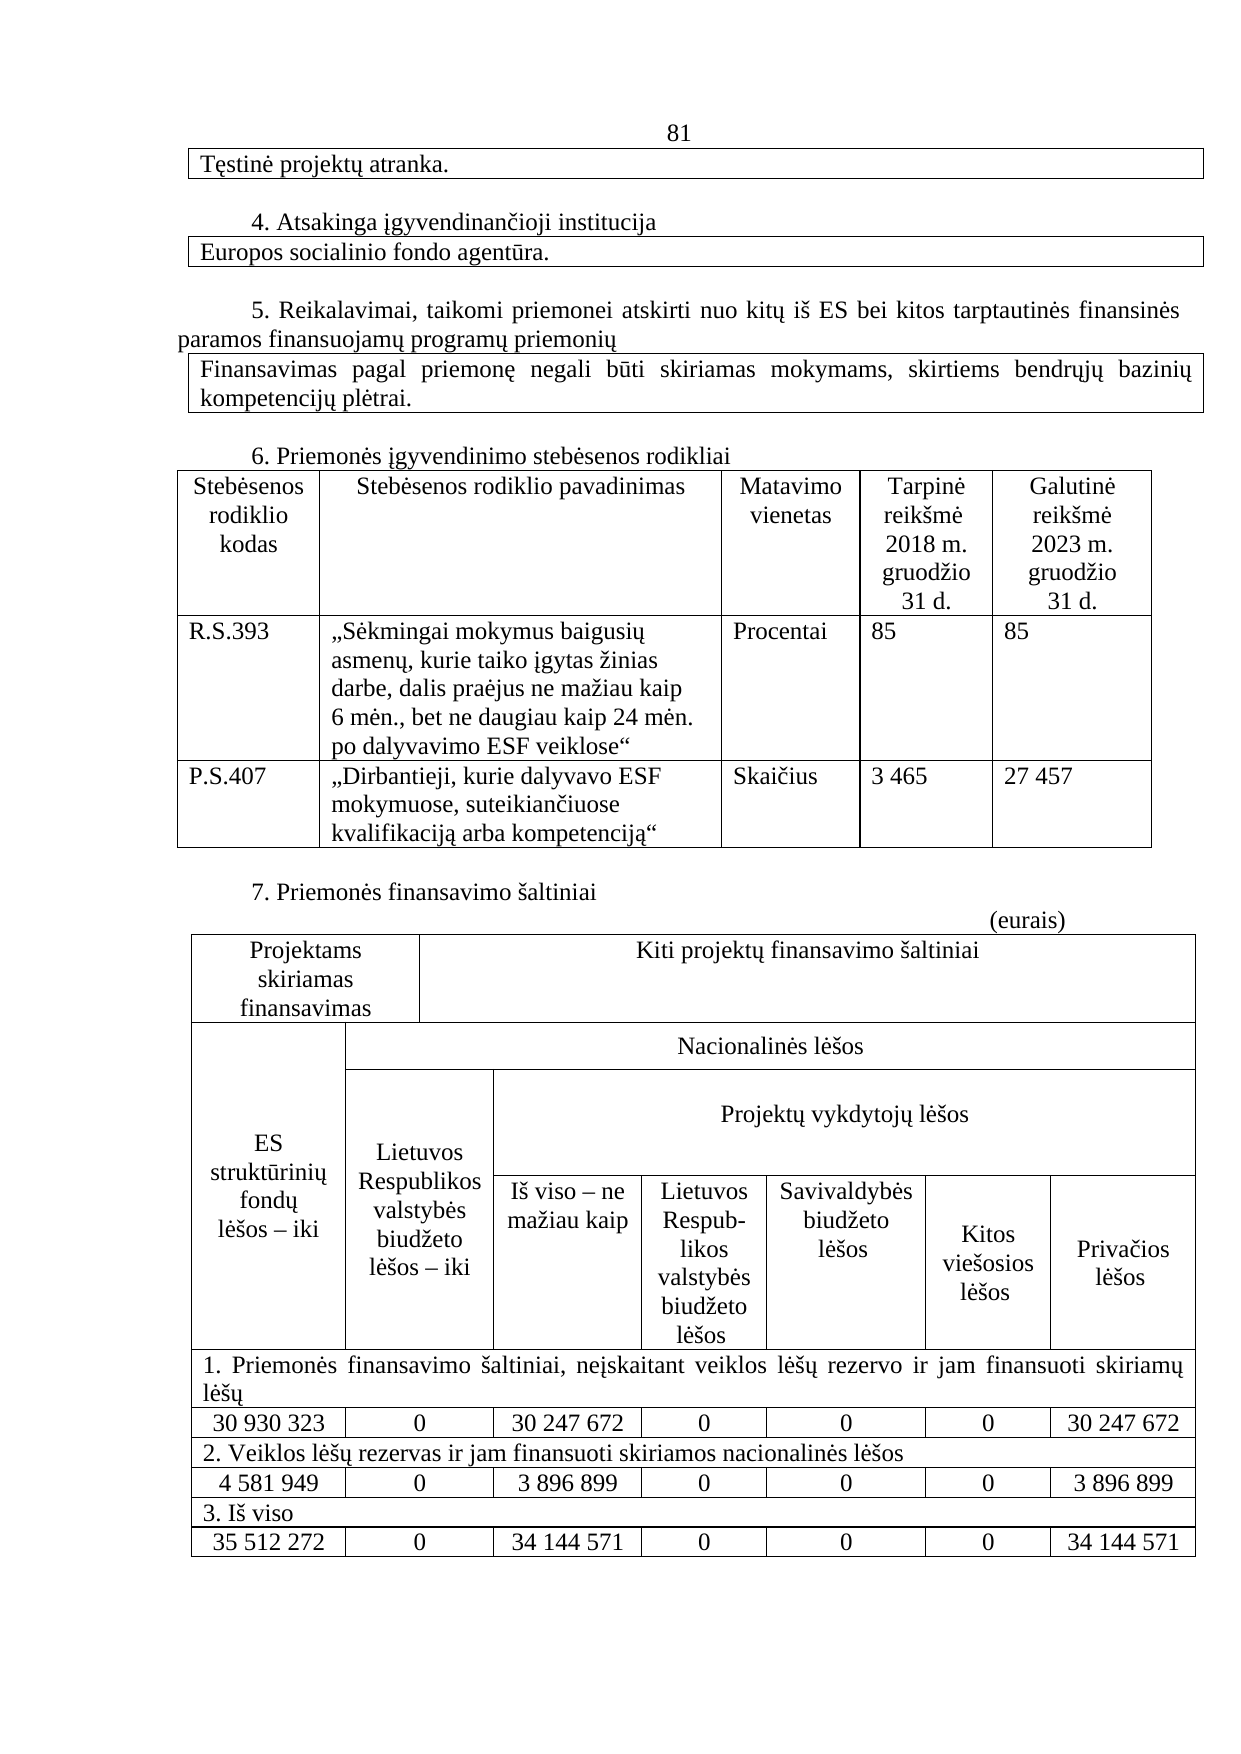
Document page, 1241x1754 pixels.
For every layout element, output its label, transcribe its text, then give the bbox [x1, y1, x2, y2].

table_cell 0 [642, 1408, 766, 1437]
table_cell 0 [926, 1408, 1050, 1437]
table_header Tarpinė reikšmė 2018 m. gruodžio 31 d. [861, 471, 992, 615]
table_cell Projektų vykdytojų lėšos [494, 1070, 1195, 1175]
table_header Matavimo vienetas [722, 471, 859, 615]
table_cell 3 896 899 [494, 1468, 641, 1497]
table_cell 35 512 272 [192, 1528, 345, 1556]
table_cell 0 [767, 1528, 925, 1556]
table_cell Kitos viešosios lėšos [926, 1176, 1050, 1349]
text 7. Priemonės finansavimo šaltiniai [177, 877, 1181, 906]
table_cell 34 144 571 [494, 1528, 641, 1556]
table_cell 3 896 899 [1051, 1468, 1195, 1497]
table_cell Lietuvos Respublikos valstybės biudžeto lėšos – iki [346, 1070, 493, 1349]
text (eurais) [177, 906, 1181, 934]
table_cell 0 [346, 1468, 493, 1497]
table_cell 3 465 [861, 761, 992, 847]
table_cell ES struktūrinių fondų lėšos – iki [192, 1023, 345, 1349]
table_cell „Sėkmingai mokymus baigusių asmenų, kurie taiko įgytas žinias darbe, dalis praėjus ne mažiau kaip 6 mėn., bet ne daugiau kaip 24 mėn. po dalyvavimo ESF veiklose“ [320, 616, 721, 760]
table_cell 1. Priemonės finansavimo šaltiniai, neįskaitant veiklos lėšų rezervo ir jam finansuoti skiriamų lėšų [192, 1350, 1195, 1407]
table_cell R.S.393 [178, 616, 319, 760]
table_cell 0 [346, 1408, 493, 1437]
text 5. Reikalavimai, taikomi priemonei atskirti nuo kitų iš ES bei kitos tarptautinės finansinės paramos finansuojamų programų priemonių [177, 296, 1181, 353]
table_cell Iš viso – ne mažiau kaip [494, 1176, 641, 1349]
table_cell Privačios lėšos [1051, 1176, 1195, 1349]
table_cell Procentai [722, 616, 859, 760]
table_cell 30 930 323 [192, 1408, 345, 1437]
table_cell 85 [861, 616, 992, 760]
table_cell 34 144 571 [1051, 1528, 1195, 1556]
table_cell 3. Iš viso [192, 1498, 1195, 1526]
table_header Projektams skiriamas finansavimas [192, 935, 419, 1022]
table_cell 2. Veiklos lėšų rezervas ir jam finansuoti skiriamos nacionalinės lėšos [192, 1438, 1195, 1467]
table_header Finansavimas pagal priemonę negali būti skiriamas mokymams, skirtiems bendrųjų bazinių kompetencijų plėtrai. [189, 354, 1203, 412]
table_cell 0 [346, 1528, 493, 1556]
table_cell 0 [642, 1528, 766, 1556]
table_cell 0 [926, 1528, 1050, 1556]
table_cell P.S.407 [178, 761, 319, 847]
table_header Galutinė reikšmė 2023 m. gruodžio 31 d. [993, 471, 1151, 615]
table_cell Savivaldybės biudžeto lėšos [767, 1176, 925, 1349]
table_cell 0 [642, 1468, 766, 1497]
table_header Stebėsenos rodiklio kodas [178, 471, 319, 615]
table_cell 0 [926, 1468, 1050, 1497]
table_cell Lietuvos Respub-likos valstybės biudžeto lėšos [642, 1176, 766, 1349]
table_cell „Dirbantieji, kurie dalyvavo ESF mokymuose, suteikiančiuose kvalifikaciją arba kompetenciją“ [320, 761, 721, 847]
table_cell 0 [767, 1408, 925, 1437]
table_cell 85 [993, 616, 1151, 760]
table_header Tęstinė projektų atranka. [189, 149, 1203, 177]
text 6. Priemonės įgyvendinimo stebėsenos rodikliai [177, 441, 1181, 470]
table_header Stebėsenos rodiklio pavadinimas [320, 471, 721, 615]
table_cell Nacionalinės lėšos [346, 1023, 1195, 1069]
table_cell 30 247 672 [1051, 1408, 1195, 1437]
table_header Kiti projektų finansavimo šaltiniai [420, 935, 1195, 1022]
table_cell 4 581 949 [192, 1468, 345, 1497]
table_header Europos socialinio fondo agentūra. [189, 237, 1203, 266]
table_cell 30 247 672 [494, 1408, 641, 1437]
table_cell 0 [767, 1468, 925, 1497]
table_cell 27 457 [993, 761, 1151, 847]
table_cell Skaičius [722, 761, 859, 847]
text 4. Atsakinga įgyvendinančioji institucija [177, 207, 1181, 236]
